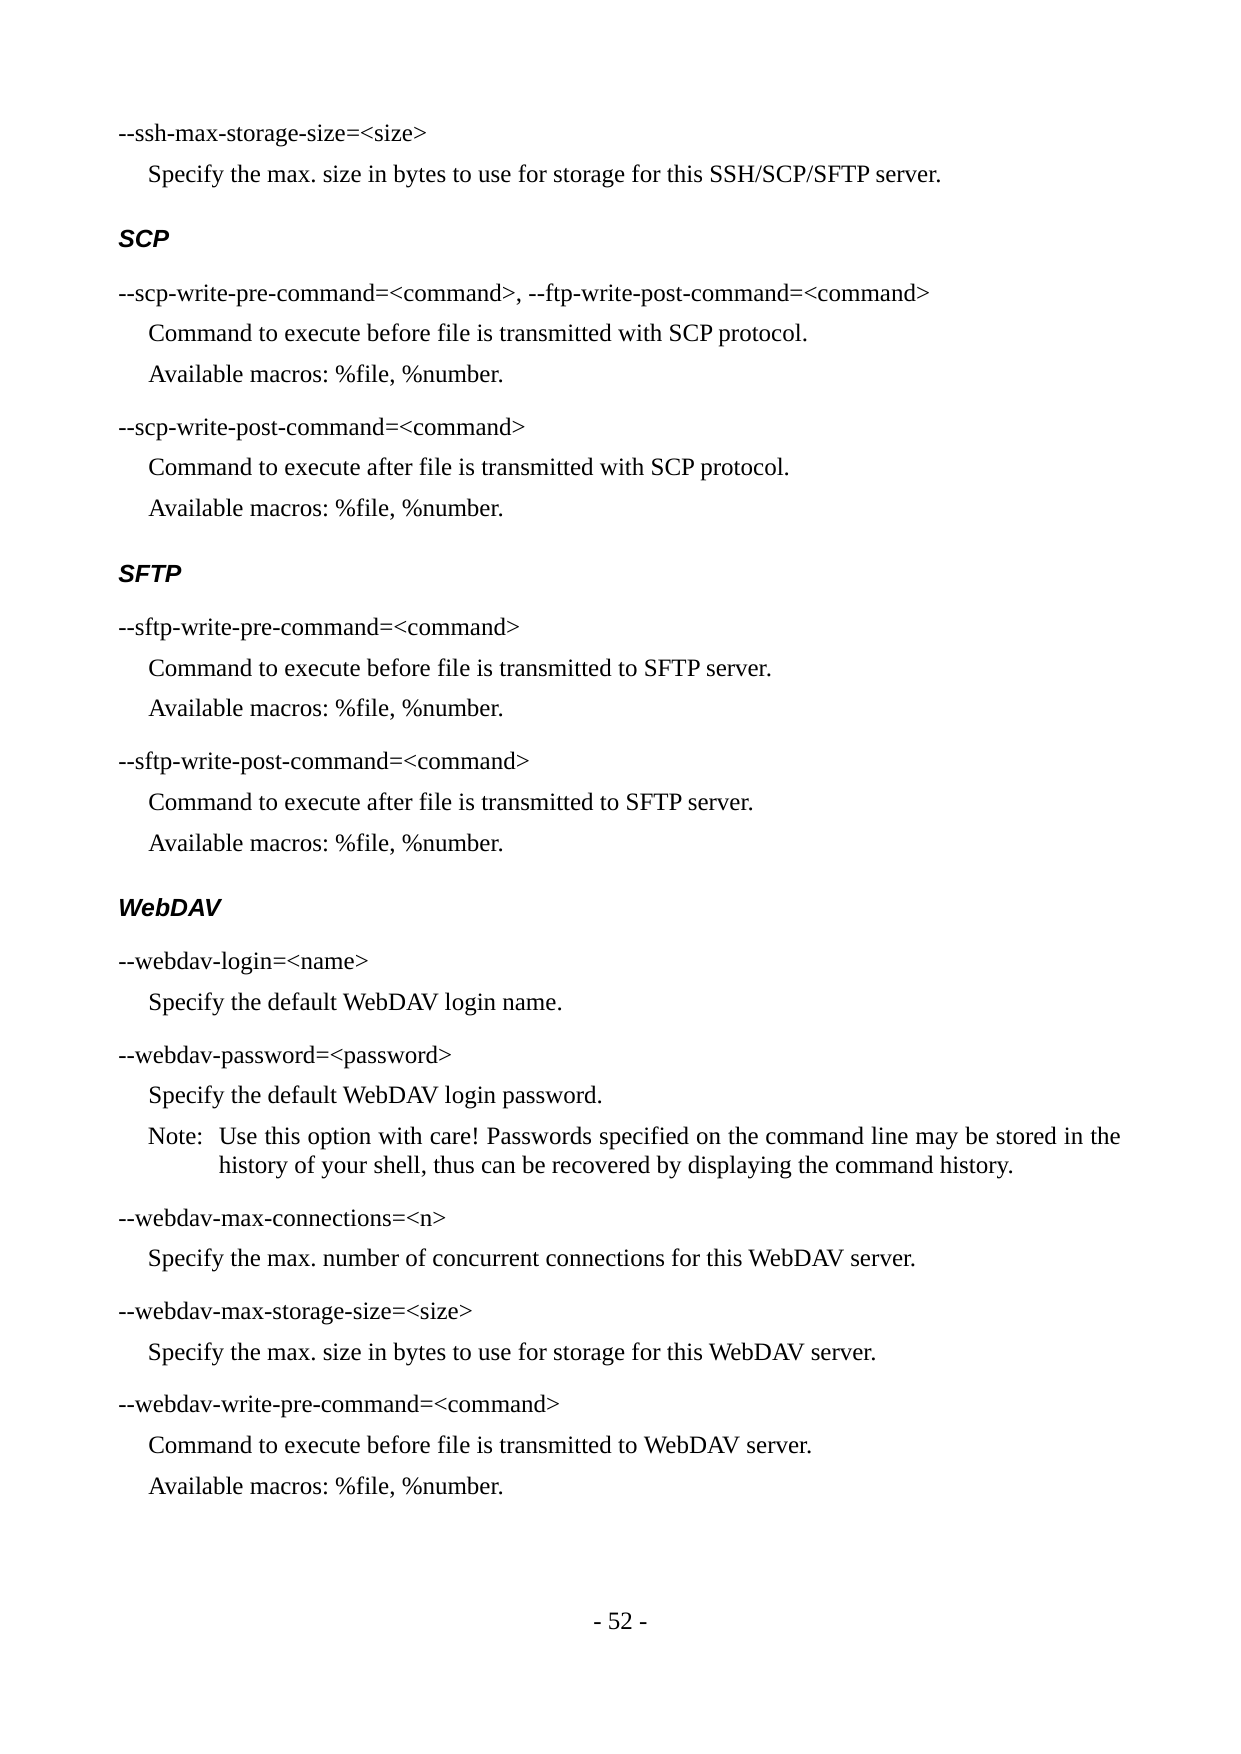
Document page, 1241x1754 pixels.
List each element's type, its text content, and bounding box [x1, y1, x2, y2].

title --webdav-max-storage-size=<size> [118, 1296, 1122, 1325]
text Specify the default WebDAV login password. [148, 1081, 1122, 1109]
title --sftp-write-pre-command=<command> [118, 612, 1122, 641]
title --scp-write-pre-command=<command>, --ftp-write-post-command=<command> [118, 278, 1122, 306]
text Available macros: %file, %number. [148, 828, 1122, 856]
text Available macros: %file, %number. [148, 493, 1122, 522]
text Specify the max. size in bytes to use for storage for this WebDAV server. [148, 1337, 1122, 1366]
text Specify the max. size in bytes to use for storage for this SSH/SCP/SFTP server. [148, 159, 1122, 188]
title --scp-write-post-command=<command> [118, 412, 1122, 441]
title --sftp-write-post-command=<command> [118, 746, 1122, 775]
title --webdav-write-pre-command=<command> [118, 1389, 1122, 1418]
title --webdav-password=<password> [118, 1040, 1122, 1068]
text Command to execute after file is transmitted to SFTP server. [148, 787, 1122, 816]
subtitle SCP [118, 224, 1122, 253]
text Specify the default WebDAV login name. [148, 987, 1122, 1016]
text Available macros: %file, %number. [148, 693, 1122, 722]
text Command to execute before file is transmitted to SFTP server. [148, 653, 1122, 681]
text Available macros: %file, %number. [148, 359, 1122, 388]
subtitle WebDAV [118, 893, 1122, 922]
title --webdav-login=<name> [118, 946, 1122, 975]
text Command to execute before file is transmitted to WebDAV server. [148, 1430, 1122, 1459]
title --ssh-max-storage-size=<size> [118, 118, 1122, 147]
text Available macros: %file, %number. [148, 1471, 1122, 1500]
text Command to execute before file is transmitted with SCP protocol. [148, 318, 1122, 347]
text Specify the max. number of concurrent connections for this WebDAV server. [148, 1243, 1122, 1272]
subtitle SFTP [118, 559, 1122, 587]
text Command to execute after file is transmitted with SCP protocol. [148, 452, 1122, 481]
title --webdav-max-connections=<n> [118, 1203, 1122, 1231]
text Note: Use this option with care! Passwords specified on the command line may be stored in the history of your shell, thus can be recovered by displaying the command history. [148, 1121, 1122, 1179]
